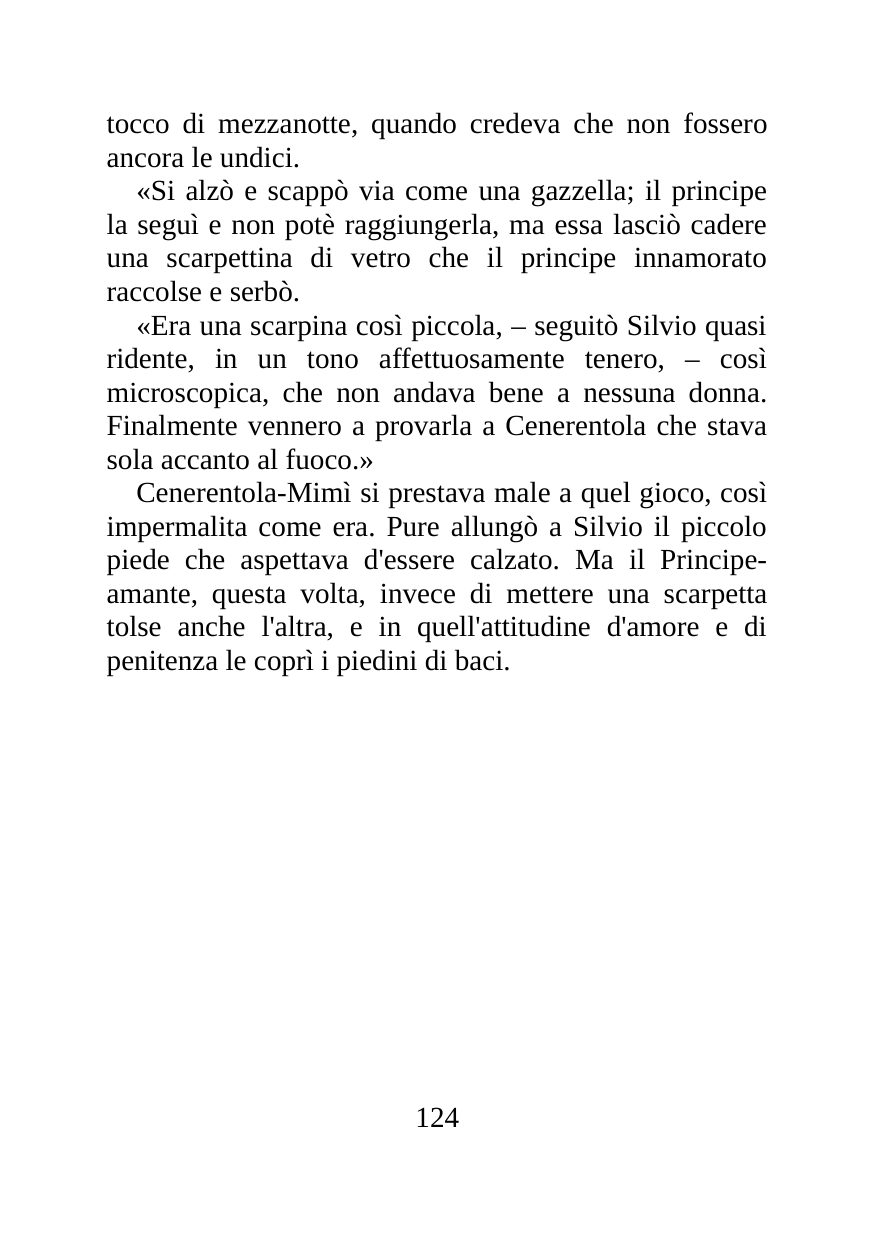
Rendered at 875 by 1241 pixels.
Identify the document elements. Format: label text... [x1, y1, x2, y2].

text «Era una scarpina così piccola, ‒ seguitò Silvio quasi ridente, in un tono affettuosamente tenero, ‒ così microscopica, che non andava bene a nessuna donna. Finalmente vennero a provarla a Cenerentola che stava sola accanto al fuoco.» [106, 308, 768, 475]
text tocco di mezzanotte, quando credeva che non fossero ancora le undici. [106, 106, 768, 173]
text Cenerentola-Mimì si prestava male a quel gioco, così impermalita come era. Pure allungò a Silvio il piccolo piede che aspettava d'essere calzato. Ma il Principe-amante, questa volta, invece di mettere una scarpetta tolse anche l'altra, e in quell'attitudine d'amore e di penitenza le coprì i piedini di baci. [106, 475, 768, 677]
text «Si alzò e scappò via come una gazzella; il principe la seguì e non potè raggiungerla, ma essa lasciò cadere una scarpettina di vetro che il principe innamorato raccolse e serbò. [106, 173, 768, 308]
